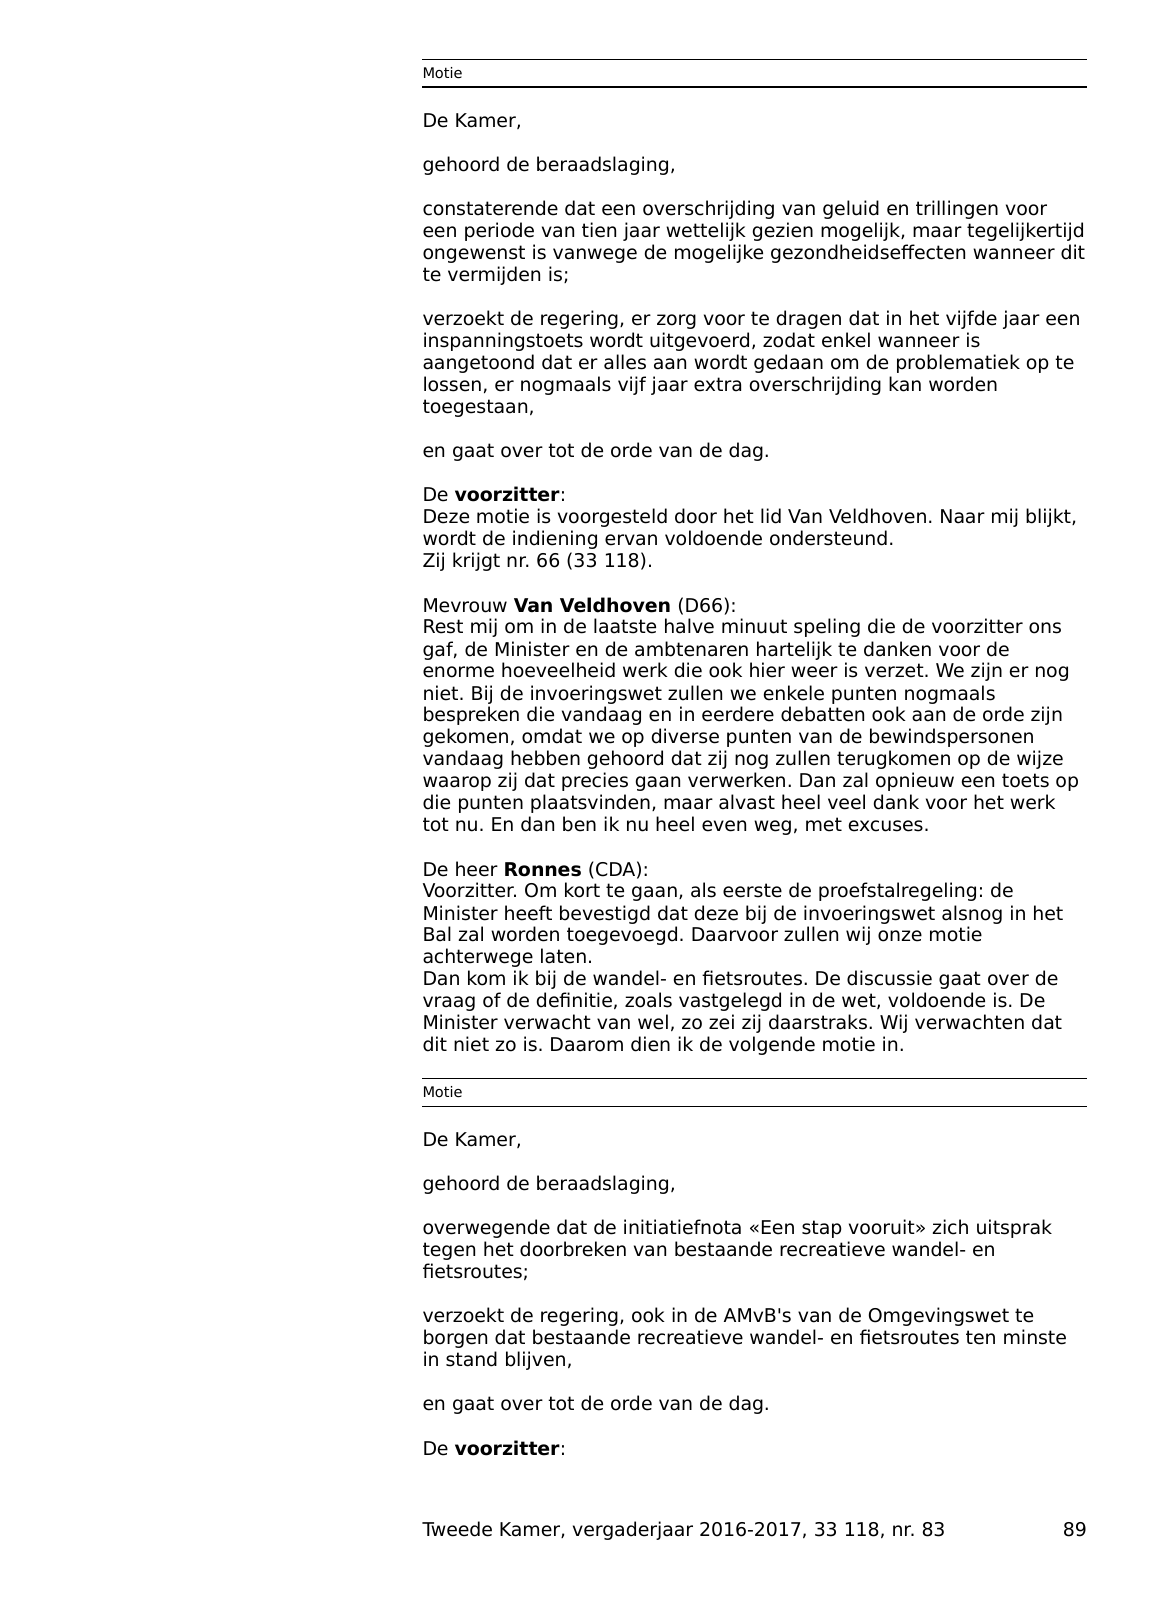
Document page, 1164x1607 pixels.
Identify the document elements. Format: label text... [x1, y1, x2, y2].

table_header Motie [422, 1079, 1087, 1106]
text Mevrouw Van Veldhoven (D66): [422, 594, 1087, 616]
text en gaat over tot de orde van de dag. [422, 1393, 1087, 1415]
text Zij krijgt nr. 66 (33 118). [422, 550, 1087, 572]
text en gaat over tot de orde van de dag. [422, 440, 1087, 462]
text Deze motie is voorgesteld door het lid Van Veldhoven. Naar mij blijkt, wordt de indiening ervan voldoende ondersteund. [422, 506, 1087, 550]
text verzoekt de regering, ook in de AMvB's van de Omgevingswet te borgen dat bestaande recreatieve wandel- en fietsroutes ten minste in stand blijven, [422, 1305, 1087, 1371]
text De voorzitter: [422, 1437, 1087, 1459]
text De heer Ronnes (CDA): [422, 858, 1087, 880]
text gehoord de beraadslaging, [422, 1173, 1087, 1195]
table_header Motie [422, 60, 1087, 86]
text verzoekt de regering, er zorg voor te dragen dat in het vijfde jaar een inspanningstoets wordt uitgevoerd, zodat enkel wanneer is aangetoond dat er alles aan wordt gedaan om de problematiek op te lossen, er nogmaals vijf jaar extra overschrijding kan worden toegestaan, [422, 308, 1087, 418]
text constaterende dat een overschrijding van geluid en trillingen voor een periode van tien jaar wettelijk gezien mogelijk, maar tegelijkertijd ongewenst is vanwege de mogelijke gezondheidseffecten wanneer dit te vermijden is; [422, 198, 1087, 286]
text Rest mij om in de laatste halve minuut speling die de voorzitter ons gaf, de Minister en de ambtenaren hartelijk te danken voor de enorme hoeveelheid werk die ook hier weer is verzet. We zijn er nog niet. Bij de invoeringswet zullen we enkele punten nogmaals bespreken die vandaag en in eerdere debatten ook aan de orde zijn gekomen, omdat we op diverse punten van de bewindspersonen vandaag hebben gehoord dat zij nog zullen terugkomen op de wijze waarop zij dat precies gaan verwerken. Dan zal opnieuw een toets op die punten plaatsvinden, maar alvast heel veel dank voor het werk tot nu. En dan ben ik nu heel even weg, met excuses. [422, 616, 1087, 836]
text overwegende dat de initiatiefnota «Een stap vooruit» zich uitsprak tegen het doorbreken van bestaande recreatieve wandel- en fietsroutes; [422, 1217, 1087, 1283]
text De voorzitter: [422, 484, 1087, 506]
text Voorzitter. Om kort te gaan, als eerste de proefstalregeling: de Minister heeft bevestigd dat deze bij de invoeringswet alsnog in het Bal zal worden toegevoegd. Daarvoor zullen wij onze motie achterwege laten. [422, 880, 1087, 968]
text Dan kom ik bij de wandel- en fietsroutes. De discussie gaat over de vraag of de definitie, zoals vastgelegd in de wet, voldoende is. De Minister verwacht van wel, zo zei zij daarstraks. Wij verwachten dat dit niet zo is. Daarom dien ik de volgende motie in. [422, 968, 1087, 1056]
text De Kamer, [422, 110, 1087, 132]
text De Kamer, [422, 1129, 1087, 1151]
text gehoord de beraadslaging, [422, 154, 1087, 176]
